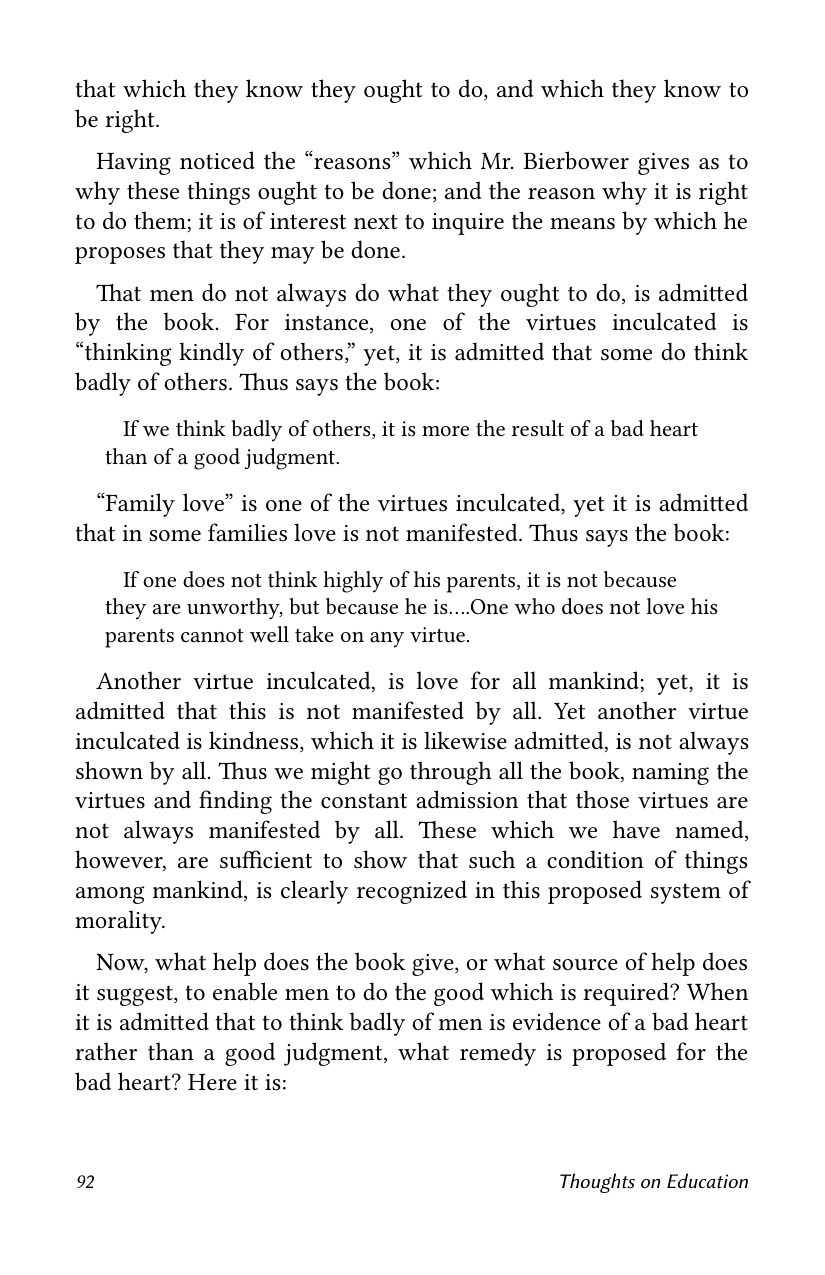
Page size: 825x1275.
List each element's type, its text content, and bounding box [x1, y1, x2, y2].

text that which they know they ought to do, and which they know to be right. [75, 75, 750, 133]
text Having noticed the “reasons” which Mr. Bierbower gives as to why these things ought to be done; and the reason why it is right to do them; it is of interest next to inquire the means by which he proposes that they may be done. [75, 147, 750, 265]
text Now, what help does the book give, or what source of help does it suggest, to enable men to do the good which is required? When it is admitted that to think badly of men is evidence of a bad heart rather than a good judgment, what remedy is proposed for the bad heart? Here it is: [75, 948, 750, 1096]
text If we think badly of others, it is more the result of a bad heart than of a good judgment. [105, 416, 720, 470]
text That men do not always do what they ought to do, is admitted by the book. For instance, one of the virtues inculcated is “thinking kindly of others,” yet, it is admitted that some do think badly of others. Thus says the book: [75, 278, 750, 397]
text If one does not think highly of his parents, it is not because they are unworthy, but because he is….One who does not love his parents cannot well take on any virtue. [105, 567, 720, 648]
text “Family love” is one of the virtues inculcated, yet it is admitted that in some families love is not manifested. Thus says the book: [75, 489, 750, 547]
text Another virtue inculcated, is love for all mankind; yet, it is admitted that this is not manifested by all. Yet another virtue inculcated is kindness, which it is likewise admitted, is not always shown by all. Thus we might go through all the book, naming the virtues and finding the constant admission that those virtues are not always manifested by all. These which we have named, however, are sufficient to show that such a condition of things among mankind, is clearly recognized in this proposed system of morality. [75, 667, 750, 935]
